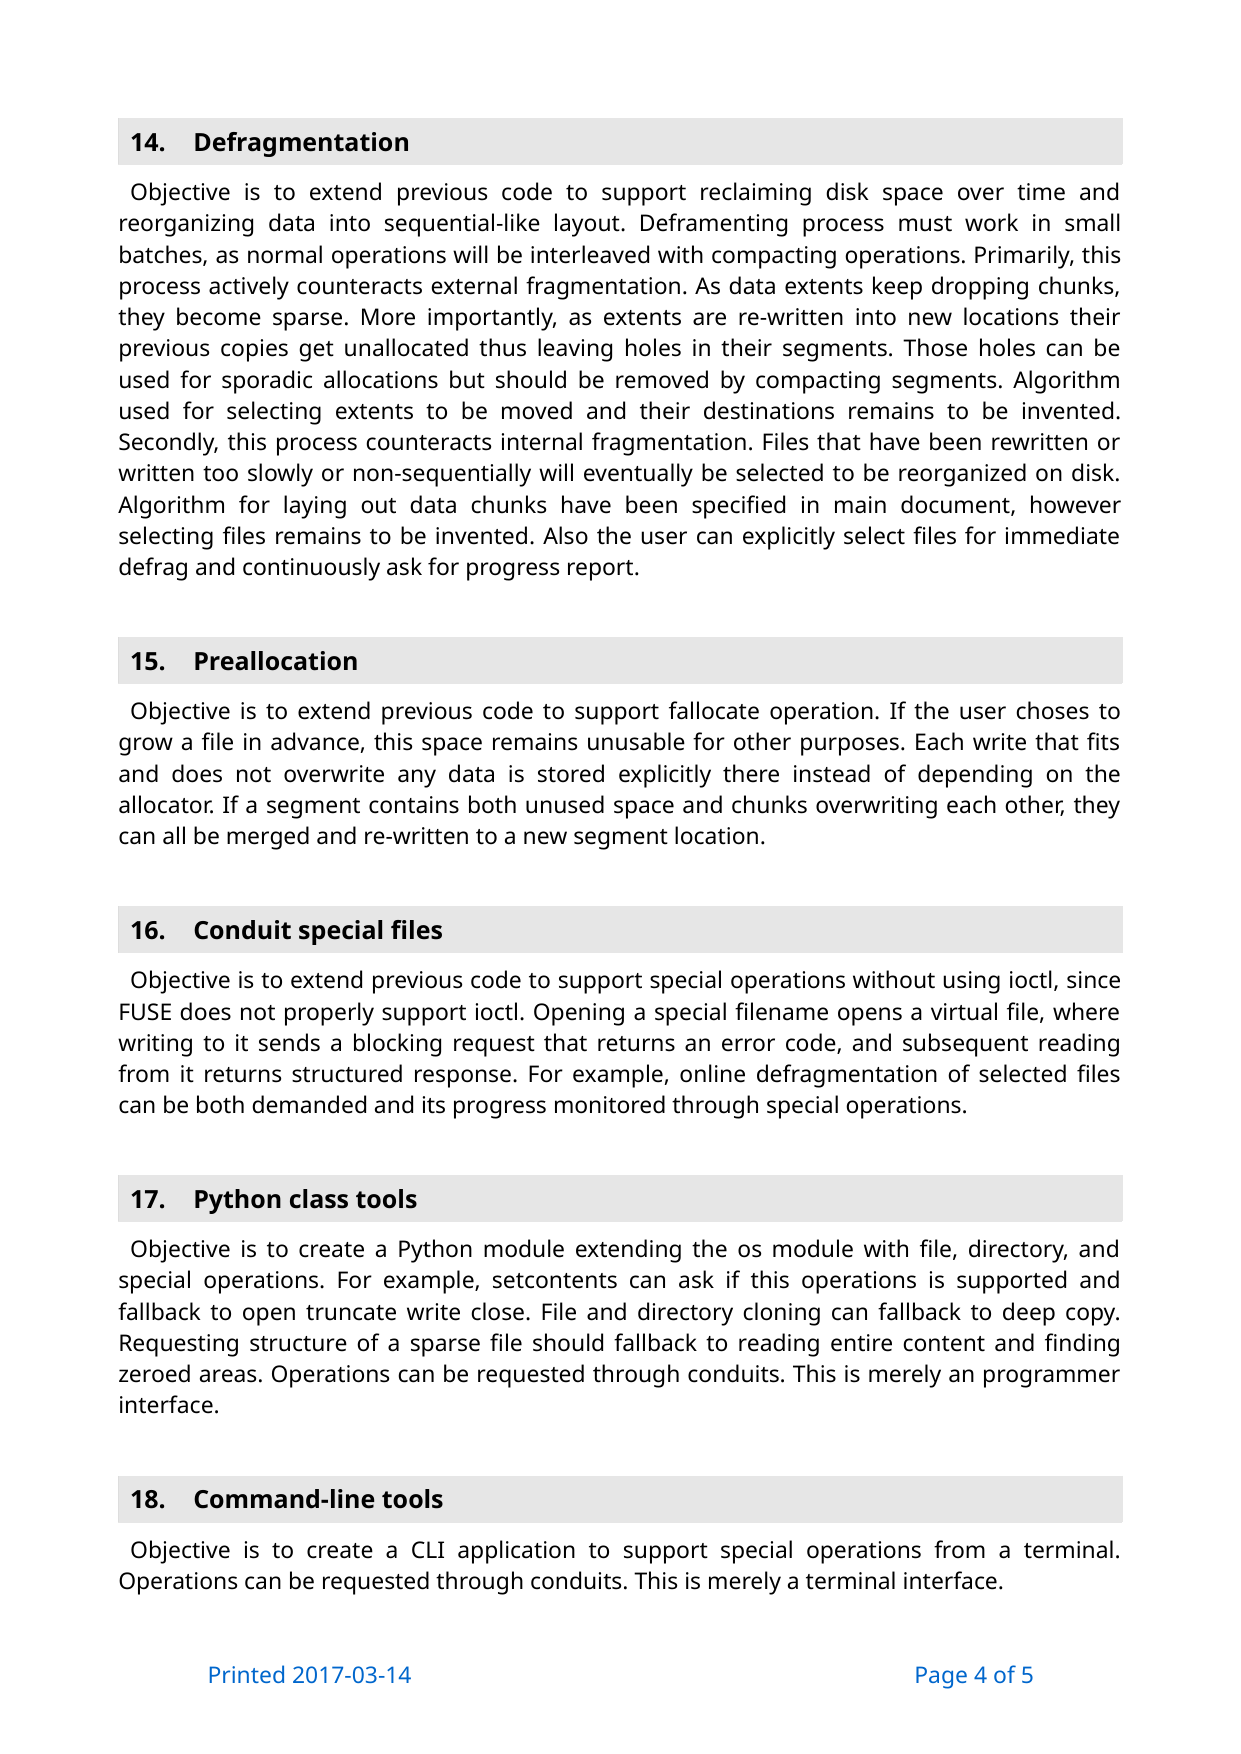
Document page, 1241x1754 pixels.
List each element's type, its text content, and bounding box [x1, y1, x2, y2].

text Objective is to create a Python module extending the os module with file, directory, and special operations. For example, setcontents can ask if this operations is supported and fallback to open truncate write close. File and directory cloning can fallback to deep copy. Requesting structure of a sparse file should fallback to reading entire content and finding zeroed areas. Operations can be requested through conduits. This is merely an programmer interface. [118, 1233, 1122, 1421]
subtitle Preallocation [119, 638, 1122, 683]
subtitle Command-line tools [119, 1477, 1122, 1522]
text Objective is to extend previous code to support special operations without using ioctl, since FUSE does not properly support ioctl. Opening a special filename opens a virtual file, where writing to it sends a blocking request that returns an error code, and subsequent reading from it returns structured response. For example, online defragmentation of selected files can be both demanded and its progress monitored through special operations. [118, 964, 1122, 1120]
subtitle Python class tools [119, 1176, 1122, 1221]
subtitle Defragmentation [119, 119, 1122, 164]
subtitle Conduit special files [119, 907, 1122, 952]
text Objective is to create a CLI application to support special operations from a terminal. Operations can be requested through conduits. This is merely a terminal interface. [118, 1533, 1122, 1596]
text Objective is to extend previous code to support fallocate operation. If the user choses to grow a file in advance, this space remains unusable for other purposes. Each write that fits and does not overwrite any data is stored explicitly there instead of depending on the allocator. If a segment contains both unused space and chunks overwriting each other, they can all be merged and re-written to a new segment location. [118, 695, 1122, 851]
text Objective is to extend previous code to support reclaiming disk space over time and reorganizing data into sequential-like layout. Deframenting process must work in small batches, as normal operations will be interleaved with compacting operations. Primarily, this process actively counteracts external fragmentation. As data extents keep dropping chunks, they become sparse. More importantly, as extents are re-written into new locations their previous copies get unallocated thus leaving holes in their segments. Those holes can be used for sporadic allocations but should be removed by compacting segments. Algorithm used for selecting extents to be moved and their destinations remains to be invented. Secondly, this process counteracts internal fragmentation. Files that have been rewritten or written too slowly or non-sequentially will eventually be selected to be reorganized on disk. Algorithm for laying out data chunks have been specified in main document, however selecting files remains to be invented. Also the user can explicitly select files for immediate defrag and continuously ask for progress report. [118, 176, 1122, 582]
